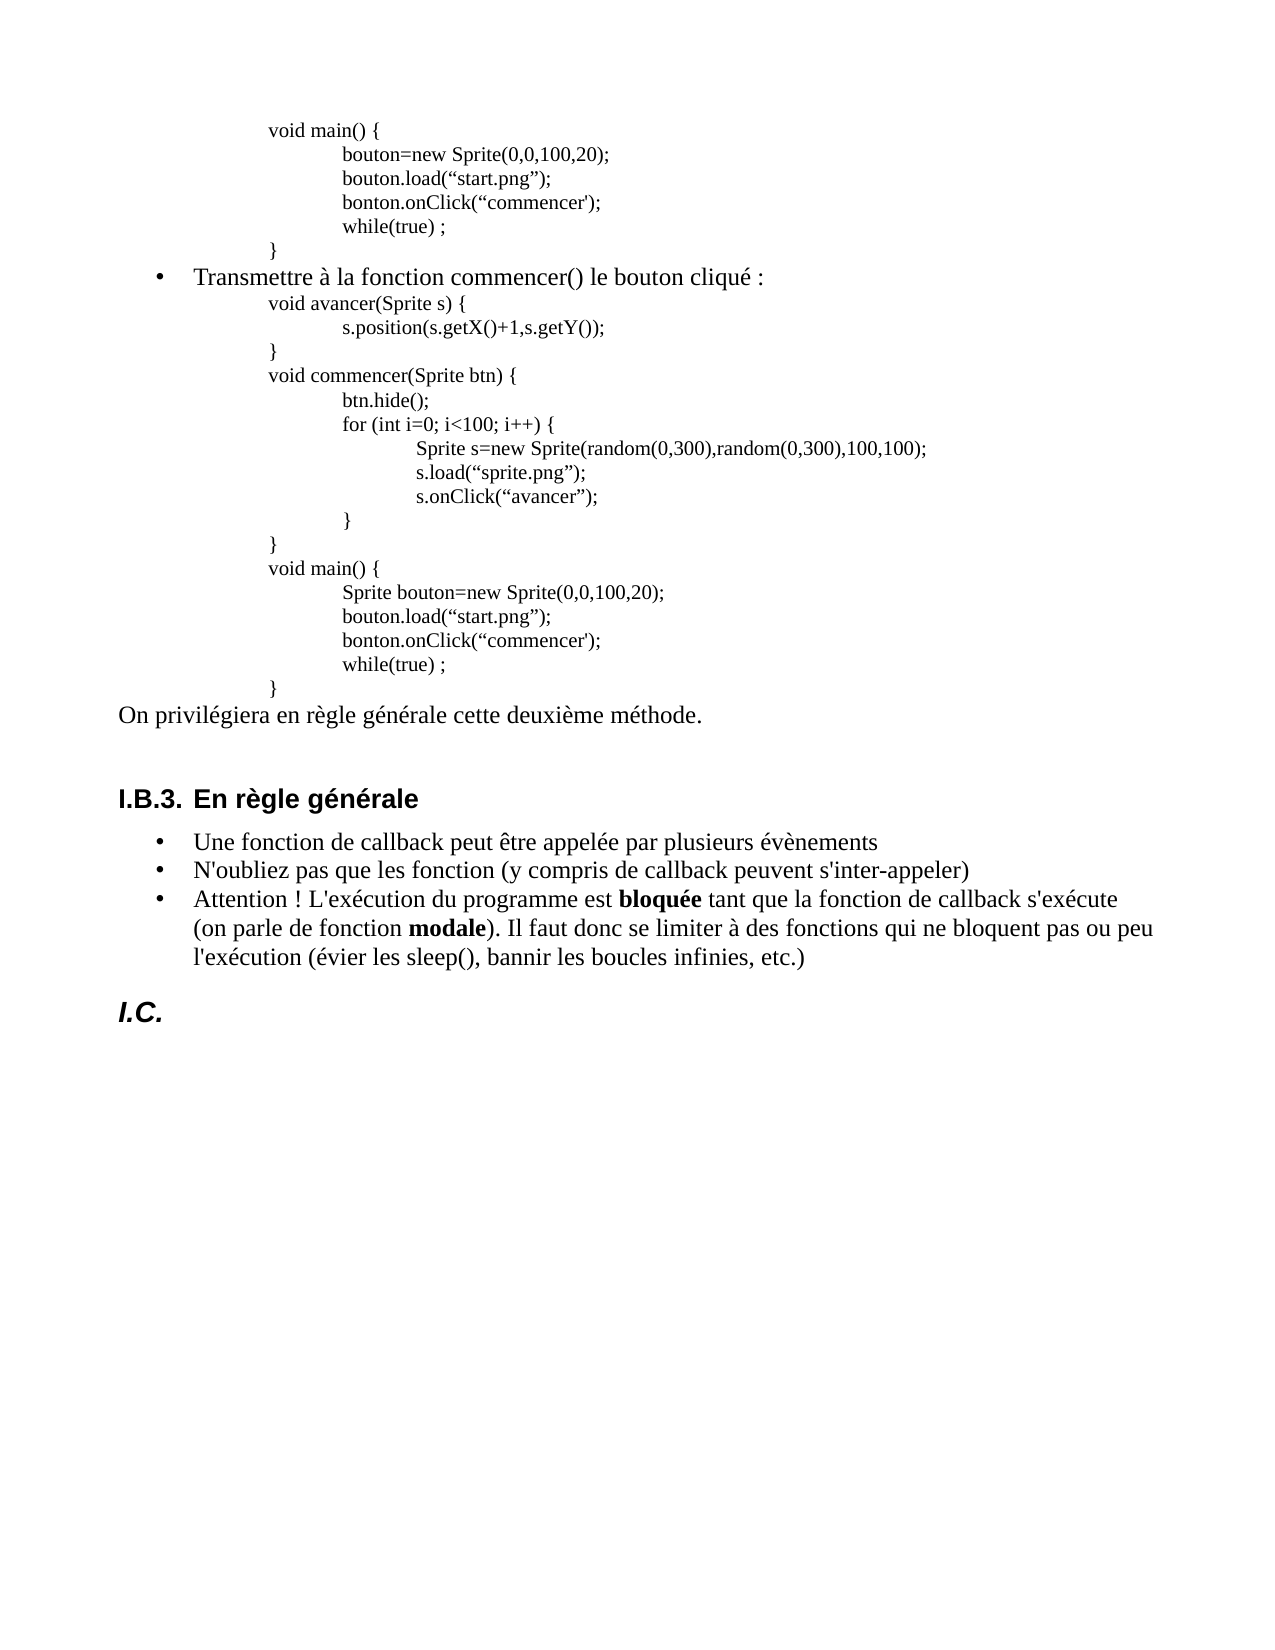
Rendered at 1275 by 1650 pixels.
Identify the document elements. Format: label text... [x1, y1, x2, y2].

text } [268, 532, 1157, 556]
text bouton.load(“start.png”); [268, 604, 1157, 628]
subtitle En règle générale [118, 783, 1157, 814]
text bouton=new Sprite(0,0,100,20); [268, 142, 1157, 166]
text void avancer(Sprite s) { [268, 291, 1157, 315]
text } [268, 508, 1157, 532]
text } [268, 676, 1157, 700]
text } [268, 238, 1157, 262]
text Sprite s=new Sprite(random(0,300),random(0,300),100,100); [268, 436, 1157, 460]
text Sprite bouton=new Sprite(0,0,100,20); [268, 580, 1157, 604]
text bonton.onClick(“commencer'); [268, 628, 1157, 652]
text void main() { [268, 118, 1157, 142]
text while(true) ; [268, 214, 1157, 238]
text s.onClick(“avancer”); [268, 484, 1157, 508]
list Attention ! L'exécution du programme est bloquée tant que la fonction de callback s'exécute (on parle de fonction modale). Il faut donc se limiter à des fonctions qui ne bloquent pas ou peu l'exécution (évier les sleep(), bannir les boucles infinies, etc.) [156, 884, 1157, 970]
list Une fonction de callback peut être appelée par plusieurs évènements [156, 827, 1157, 855]
text void main() { [268, 556, 1157, 580]
text btn.hide(); [268, 387, 1157, 412]
text for (int i=0; i<100; i++) { [268, 412, 1157, 436]
text while(true) ; [268, 652, 1157, 676]
list N'oubliez pas que les fonction (y compris de callback peuvent s'inter-appeler) [156, 855, 1157, 884]
text s.load(“sprite.png”); [268, 460, 1157, 484]
text s.position(s.getX()+1,s.getY()); [268, 315, 1157, 339]
text On privilégiera en règle générale cette deuxième méthode. [118, 700, 1157, 729]
list Transmettre à la fonction commencer() le bouton cliqué : [156, 262, 1157, 291]
text void commencer(Sprite btn) { [268, 363, 1157, 387]
text bouton.load(“start.png”); [268, 166, 1157, 190]
text bonton.onClick(“commencer'); [268, 190, 1157, 214]
text } [268, 339, 1157, 363]
